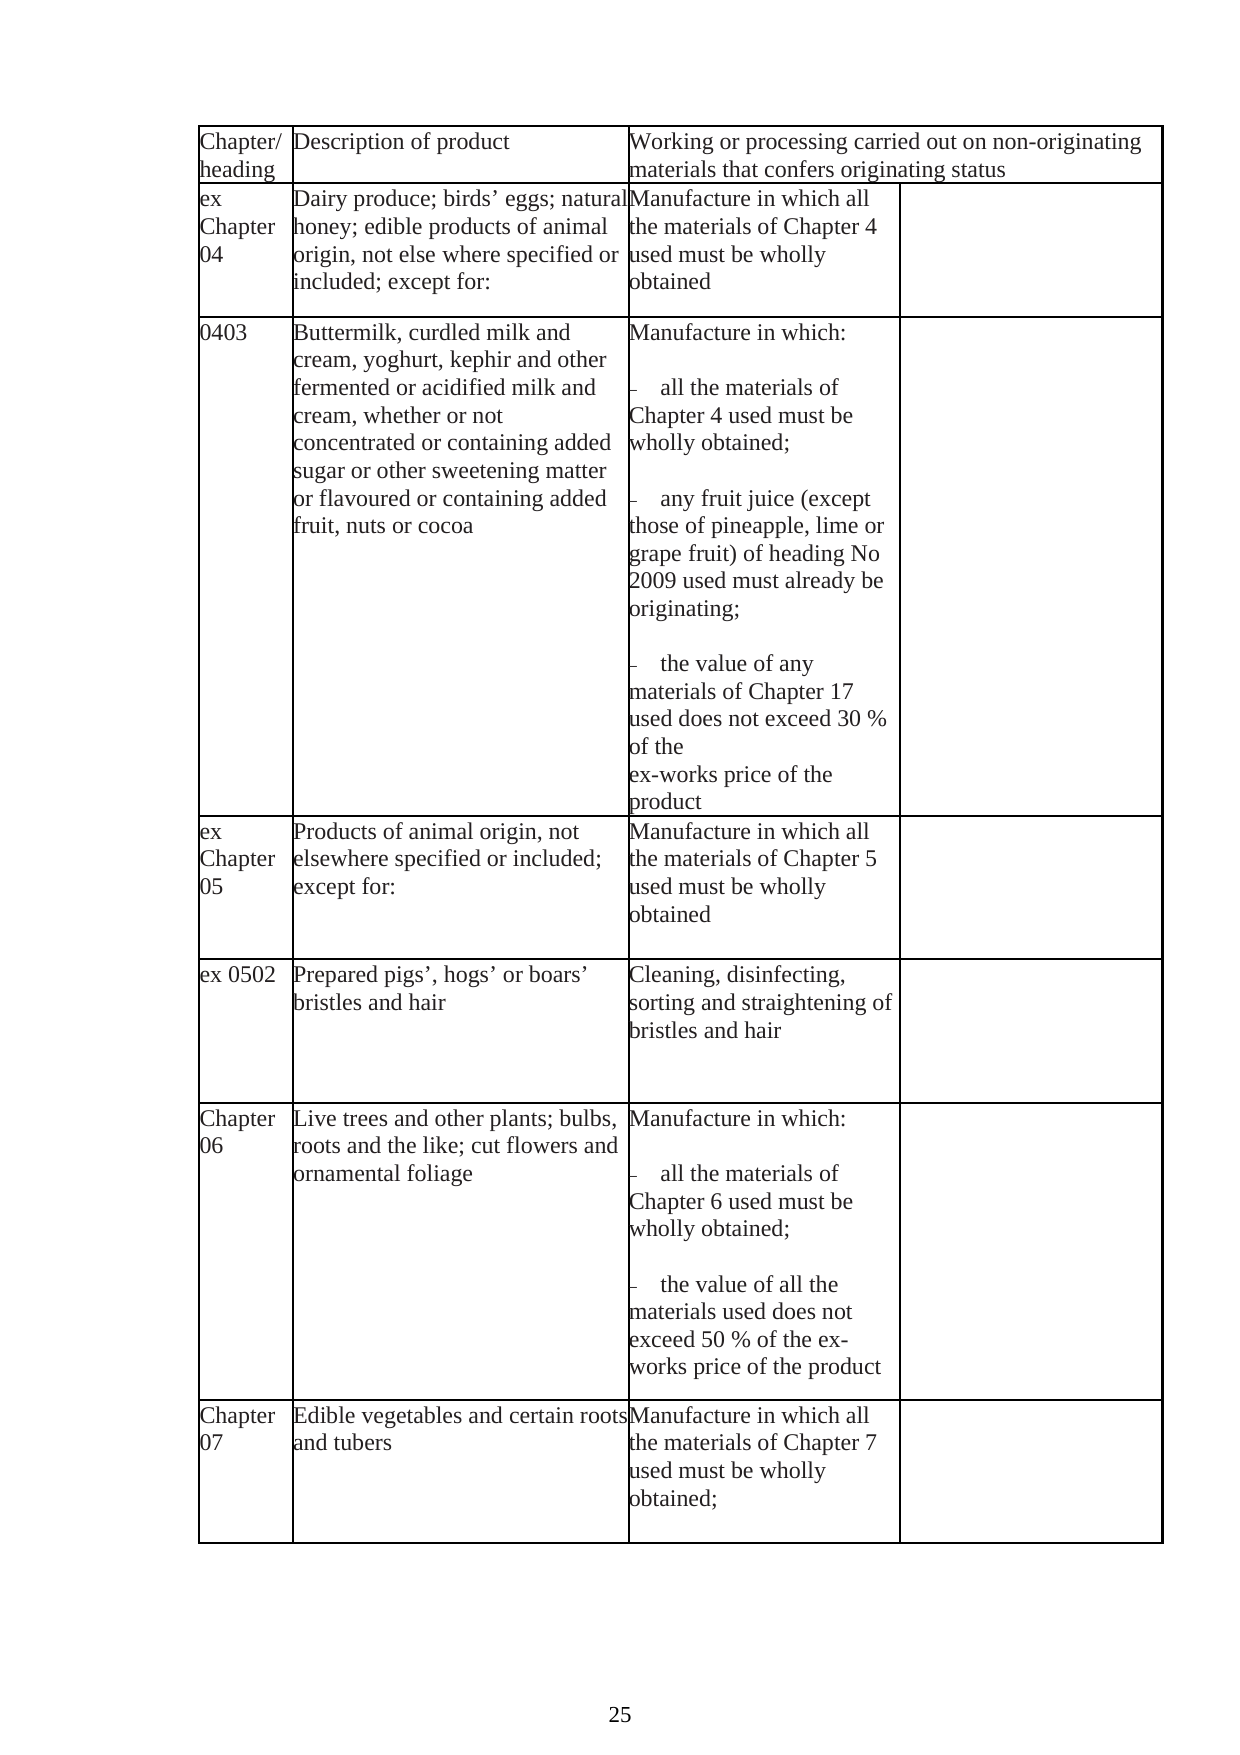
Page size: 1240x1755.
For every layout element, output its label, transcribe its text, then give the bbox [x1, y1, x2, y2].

table_cell Manufacture in which all the materials of Chapter 5 used must be wholly obtained [630, 817, 899, 958]
table_cell Cleaning, disinfecting, sorting and straightening of bristles and hair [630, 960, 899, 1102]
table_header Working or processing carried out on non-originating materials that confers originating status [630, 127, 1161, 182]
table_cell [901, 1401, 1161, 1542]
table_cell ex Chapter 05 [200, 817, 292, 958]
table_cell Dairy produce; birds’ eggs; natural honey; edible products of animal origin, not else­ where specified or included; except for: [294, 184, 628, 316]
table_cell Buttermilk, curdled milk and cream, yoghurt, kephir and other fermented or acidified milk and cream, whether or not concentrated or containing added sugar or other sweetening matter or flavoured or containing added fruit, nuts or cocoa [294, 318, 628, 815]
table_cell [901, 960, 1161, 1102]
table_cell [901, 318, 1161, 815]
table_cell Manufacture in which all the materials of Chapter 7 used must be wholly obtained; [630, 1401, 899, 1542]
table_cell Products of animal origin, not elsewhere specified or included; except for: [294, 817, 628, 958]
table_header Chapter/ heading [200, 127, 292, 182]
table_cell ex 0502 [200, 960, 292, 1102]
table_cell ex Chapter 04 [200, 184, 292, 316]
table_header Description of product [294, 127, 628, 182]
table_cell Prepared pigs’, hogs’ or boars’ bristles and hair [294, 960, 628, 1102]
table_cell Manufacture in which: all the materials of Chapter 6 used must be wholly obtained; the value of all the materials used does not exceed 50 % of the ex-works price of the product [630, 1104, 899, 1399]
table_cell Manufacture in which: all the materials of Chapter 4 used must be wholly obtained; any fruit juice (except those of pineapple, lime or grape­ fruit) of heading No 2009 used must already be originating; the value of any materials of Chapter 17 used does not exceed 30 % of the ex-works price of the product [630, 318, 899, 815]
table_cell Edible vegetables and certain roots and tubers [294, 1401, 628, 1542]
table_cell Chapter 06 [200, 1104, 292, 1399]
table_cell [901, 184, 1161, 316]
table_cell 0403 [200, 318, 292, 815]
table_cell Live trees and other plants; bulbs, roots and the like; cut flowers and ornamental foliage [294, 1104, 628, 1399]
table_cell Manufacture in which all the materials of Chapter 4 used must be wholly obtained [630, 184, 899, 316]
table_cell Chapter 07 [200, 1401, 292, 1542]
table_cell [901, 817, 1161, 958]
table_cell [901, 1104, 1161, 1399]
